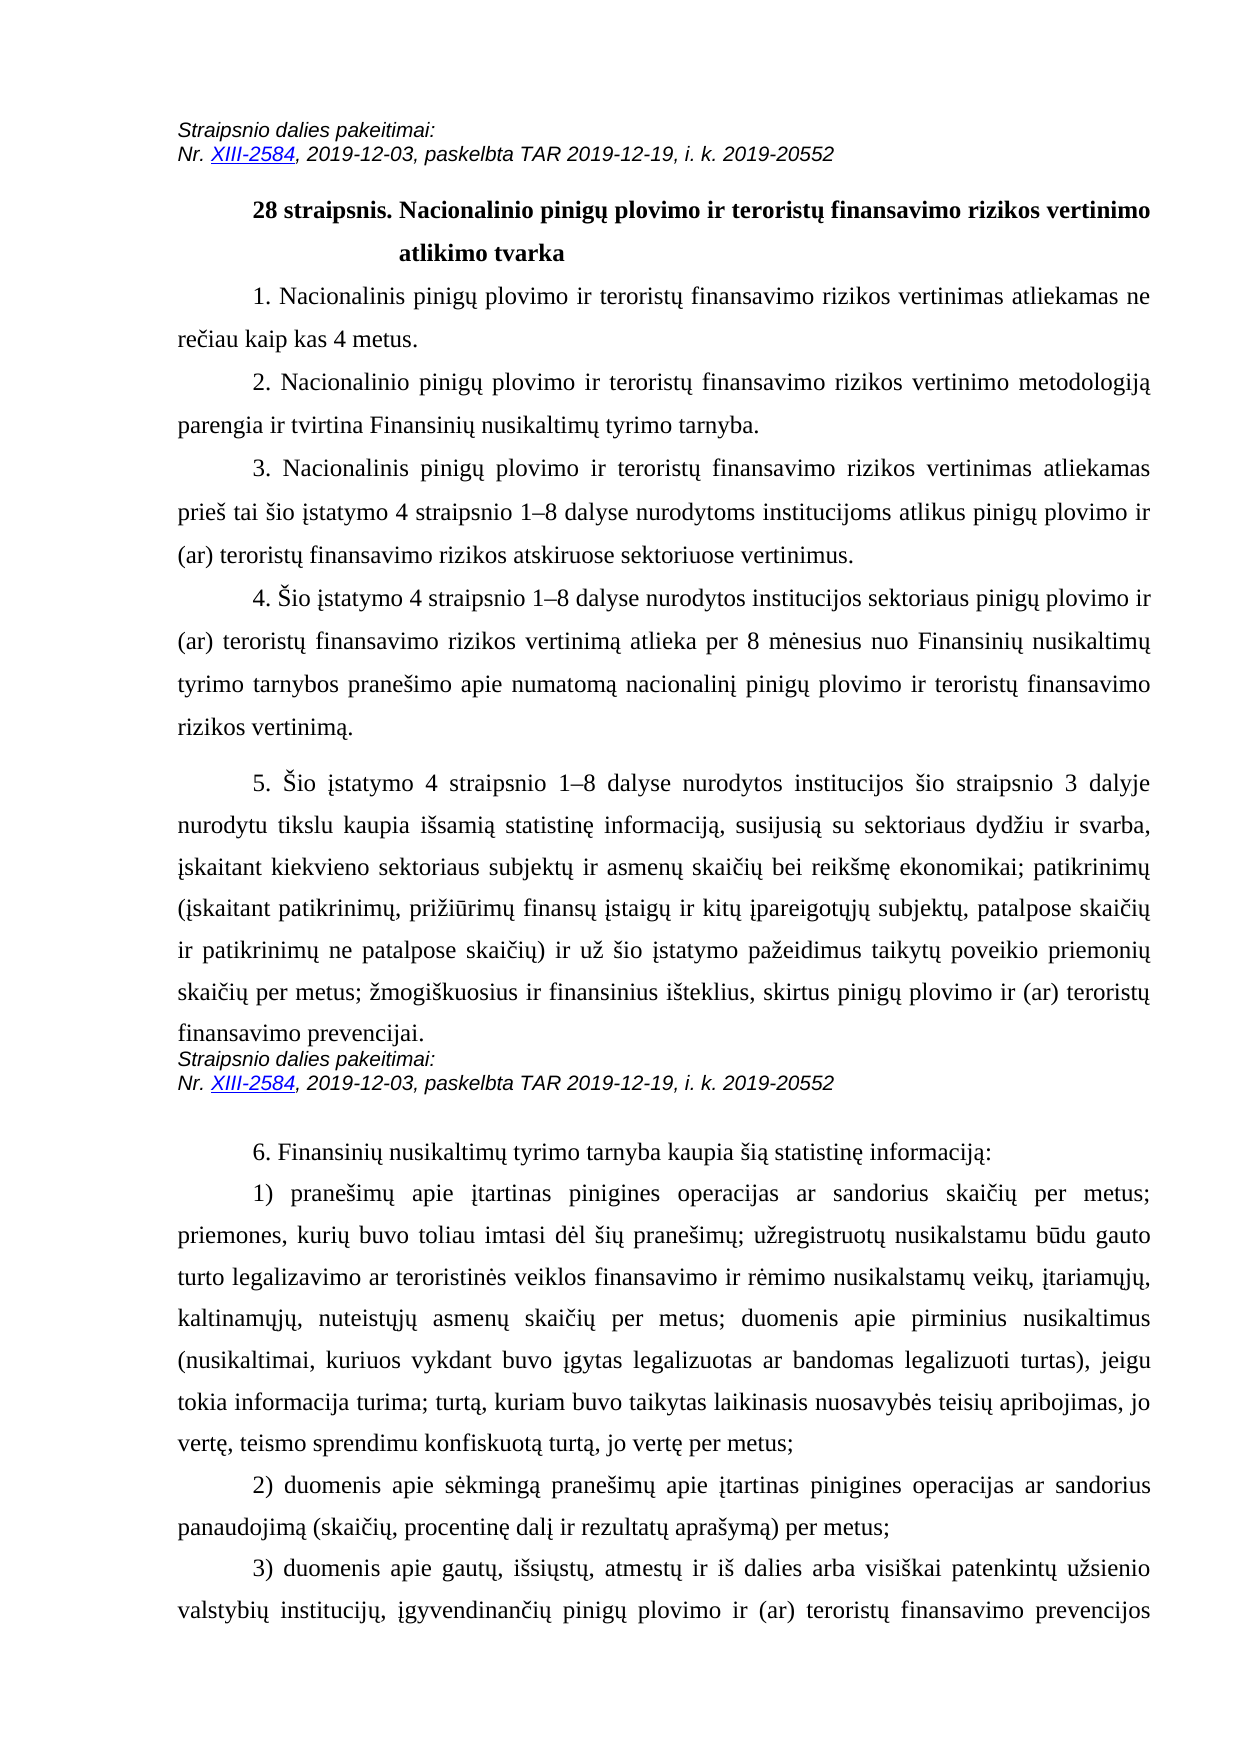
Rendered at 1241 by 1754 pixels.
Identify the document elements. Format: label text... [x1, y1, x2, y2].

text 4. Šio įstatymo 4 straipsnio 1–8 dalyse nurodytos institucijos sektoriaus pinigų plovimo ir (ar) teroristų finansavimo rizikos vertinimą atlieka per 8 mėnesius nuo Finansinių nusikaltimų tyrimo tarnybos pranešimo apie numatomą nacionalinį pinigų plovimo ir teroristų finansavimo rizikos vertinimą. [177, 583, 1152, 741]
text 3. Nacionalinis pinigų plovimo ir teroristų finansavimo rizikos vertinimas atliekamas prieš tai šio įstatymo 4 straipsnio 1–8 dalyse nurodytoms institucijoms atlikus pinigų plovimo ir (ar) teroristų finansavimo rizikos atskiruose sektoriuose vertinimus. [177, 453, 1152, 568]
text 1. Nacionalinis pinigų plovimo ir teroristų finansavimo rizikos vertinimas atliekamas ne rečiau kaip kas 4 metus. [177, 281, 1152, 353]
text 1) pranešimų apie įtartinas pinigines operacijas ar sandorius skaičių per metus; priemones, kurių buvo toliau imtasi dėl šių pranešimų; užregistruotų nusikalstamu būdu gauto turto legalizavimo ar teroristinės veiklos finansavimo ir rėmimo nusikalstamų veikų, įtariamųjų, kaltinamųjų, nuteistųjų asmenų skaičių per metus; duomenis apie pirminius nusikaltimus (nusikaltimai, kuriuos vykdant buvo įgytas legalizuotas ar bandomas legalizuoti turtas), jeigu tokia informacija turima; turtą, kuriam buvo taikytas laikinasis nuosavybės teisių apribojimas, jo vertę, teismo sprendimu konfiskuotą turtą, jo vertę per metus; [177, 1165, 1152, 1457]
text Nr. XIII-2584, 2019-12-03, paskelbta TAR 2019-12-19, i. k. 2019-20552 [177, 1071, 1152, 1095]
text 6. Finansinių nusikaltimų tyrimo tarnyba kaupia šią statistinę informaciją: [177, 1124, 1152, 1165]
text 28 straipsnis. Nacionalinio pinigų plovimo ir teroristų finansavimo rizikos vertinimo atlikimo tvarka [252, 195, 1152, 267]
text Straipsnio dalies pakeitimai: [177, 118, 1152, 142]
text 2. Nacionalinio pinigų plovimo ir teroristų finansavimo rizikos vertinimo metodologiją parengia ir tvirtina Finansinių nusikaltimų tyrimo tarnyba. [177, 367, 1152, 439]
text 5. Šio įstatymo 4 straipsnio 1–8 dalyse nurodytos institucijos šio straipsnio 3 dalyje nurodytu tikslu kaupia išsamią statistinę informaciją, susijusią su sektoriaus dydžiu ir svarba, įskaitant kiekvieno sektoriaus subjektų ir asmenų skaičių bei reikšmę ekonomikai; patikrinimų (įskaitant patikrinimų, prižiūrimų finansų įstaigų ir kitų įpareigotųjų subjektų, patalpose skaičių ir patikrinimų ne patalpose skaičių) ir už šio įstatymo pažeidimus taikytų poveikio priemonių skaičių per metus; žmogiškuosius ir finansinius išteklius, skirtus pinigų plovimo ir (ar) teroristų finansavimo prevencijai. [177, 755, 1152, 1047]
text 2) duomenis apie sėkmingą pranešimų apie įtartinas pinigines operacijas ar sandorius panaudojimą (skaičių, procentinę dalį ir rezultatų aprašymą) per metus; [177, 1457, 1152, 1540]
text 3) duomenis apie gautų, išsiųstų, atmestų ir iš dalies arba visiškai patenkintų užsienio valstybių institucijų, įgyvendinančių pinigų plovimo ir (ar) teroristų finansavimo prevencijos [177, 1540, 1152, 1624]
text Straipsnio dalies pakeitimai: [177, 1047, 1152, 1071]
text Nr. XIII-2584, 2019-12-03, paskelbta TAR 2019-12-19, i. k. 2019-20552 [177, 142, 1152, 166]
